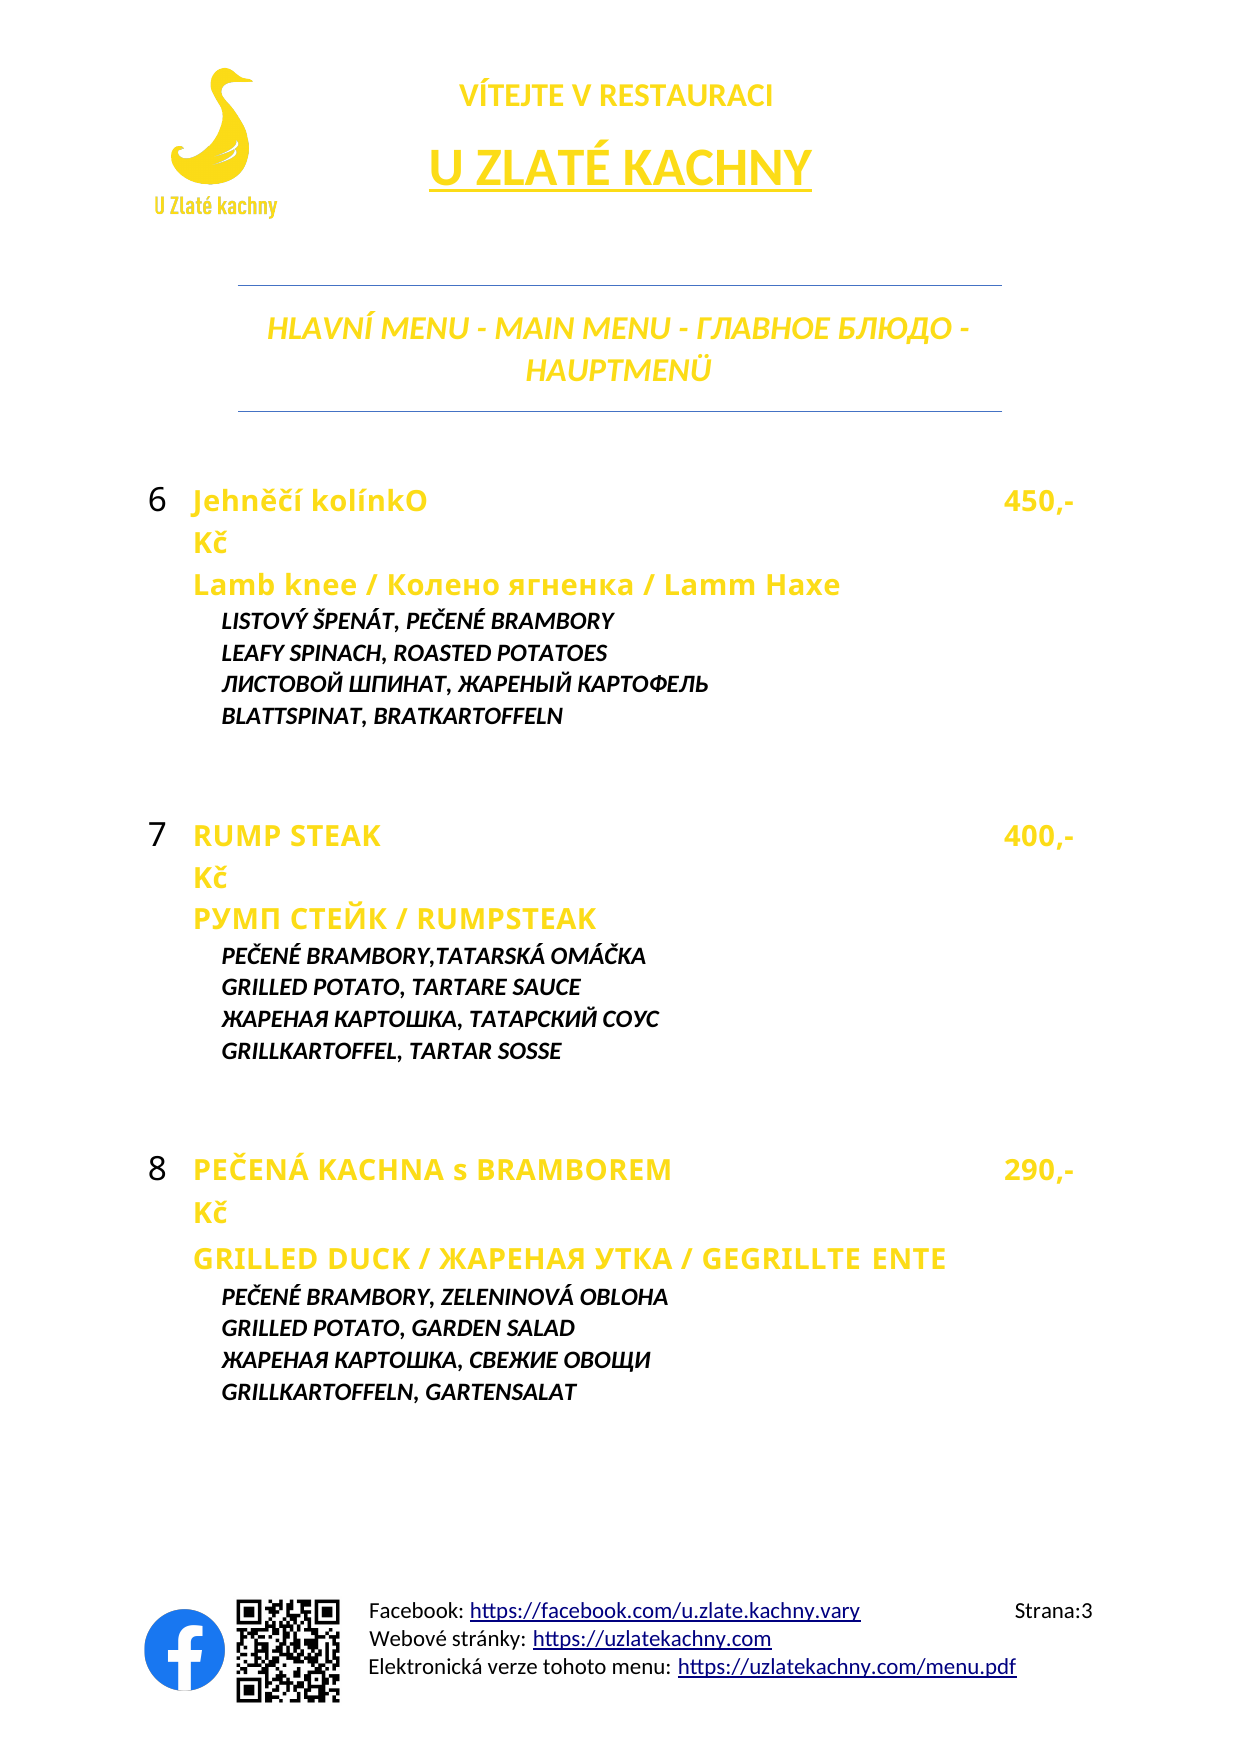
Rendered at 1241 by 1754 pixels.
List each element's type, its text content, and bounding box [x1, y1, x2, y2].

text Grillkartoffel, Tartar SOSSE [221, 1035, 1092, 1065]
text Blattspinat, Bratkartoffeln [221, 700, 1092, 731]
text Pečené brambory, zeleninová obloha [221, 1281, 1092, 1311]
text Pečené brambory,tatarská omáčka [221, 940, 1092, 970]
text Жареная картошка, свежие овощи [221, 1344, 1092, 1375]
subtitle RUMP STEAK 400,-Kč РУМП СТЕЙК / RUMPSTEAK [148, 810, 1092, 938]
subtitle PEČENÁ KACHNA s BRAMBOREM 290,-Kč GRILLED DUCK / ЖАРЕНАЯ УТКА / GEGRILLTE ENTE [148, 1145, 1092, 1279]
text HLAVNÍ MENU - MAIN MENU - ГЛАВНОЕ БЛЮДО - HAUPTMENÜ [238, 286, 1002, 411]
text Grilled potato, tartare sauce [221, 972, 1092, 1002]
text Жареная картошка, татарский СОУС [221, 1003, 1092, 1034]
text Grillkartoffeln, Gartensalat [221, 1376, 1092, 1406]
subtitle Jehněčí kolínkO 450,- Kč Lamb knee / Колено ягненка / Lamm Haxe [148, 476, 1092, 603]
text Listový špenát, pečené brambory [221, 605, 1092, 636]
text Grilled potato, garden salad [221, 1312, 1092, 1343]
text Листовой шпинат, жареный картофель [221, 668, 1092, 699]
text Leafy spinach, roasted potatoes [221, 637, 1092, 667]
